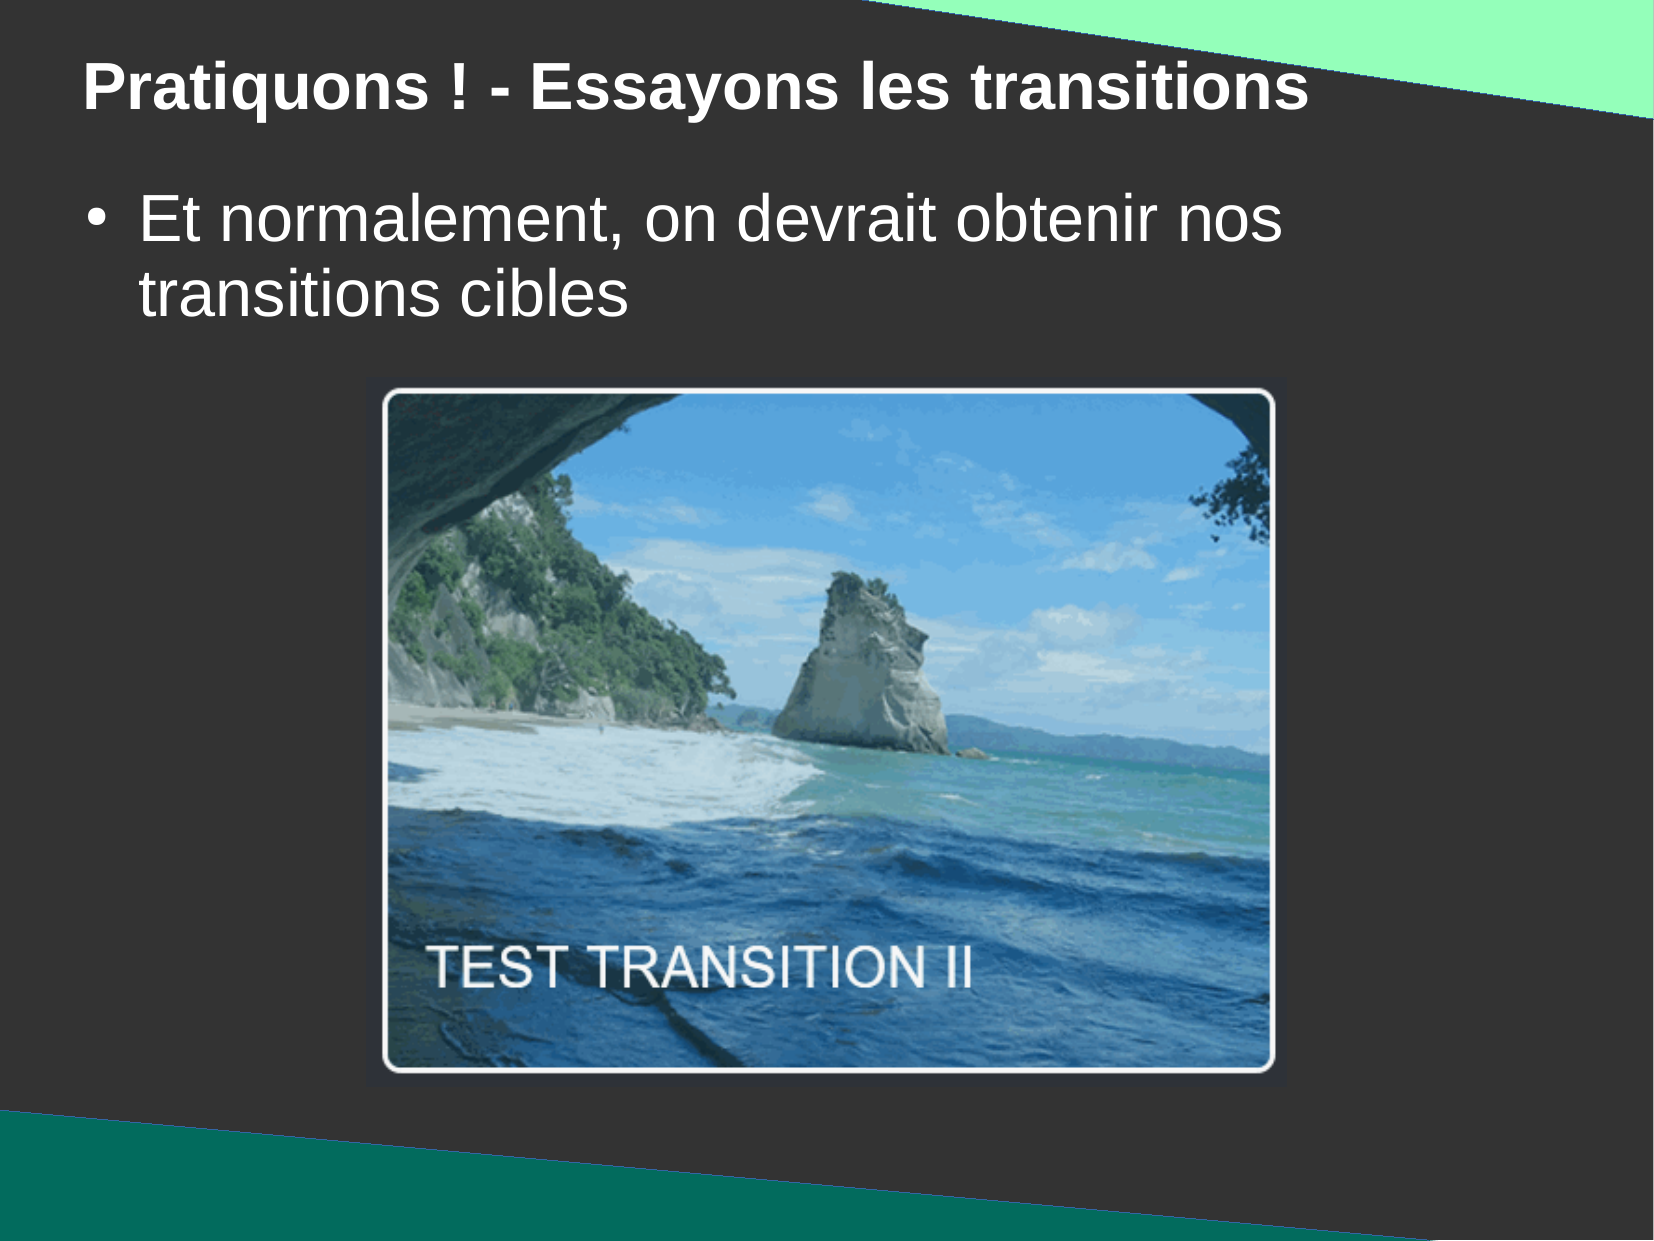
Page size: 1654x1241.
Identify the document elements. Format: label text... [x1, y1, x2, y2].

title Pratiquons ! - Essayons les transitions [82, 49, 1630, 199]
picture [366, 377, 1287, 1087]
text_box [862, 0, 1654, 120]
list Et normalement, on devrait obtenir nos transitions cibles [67, 180, 1607, 378]
